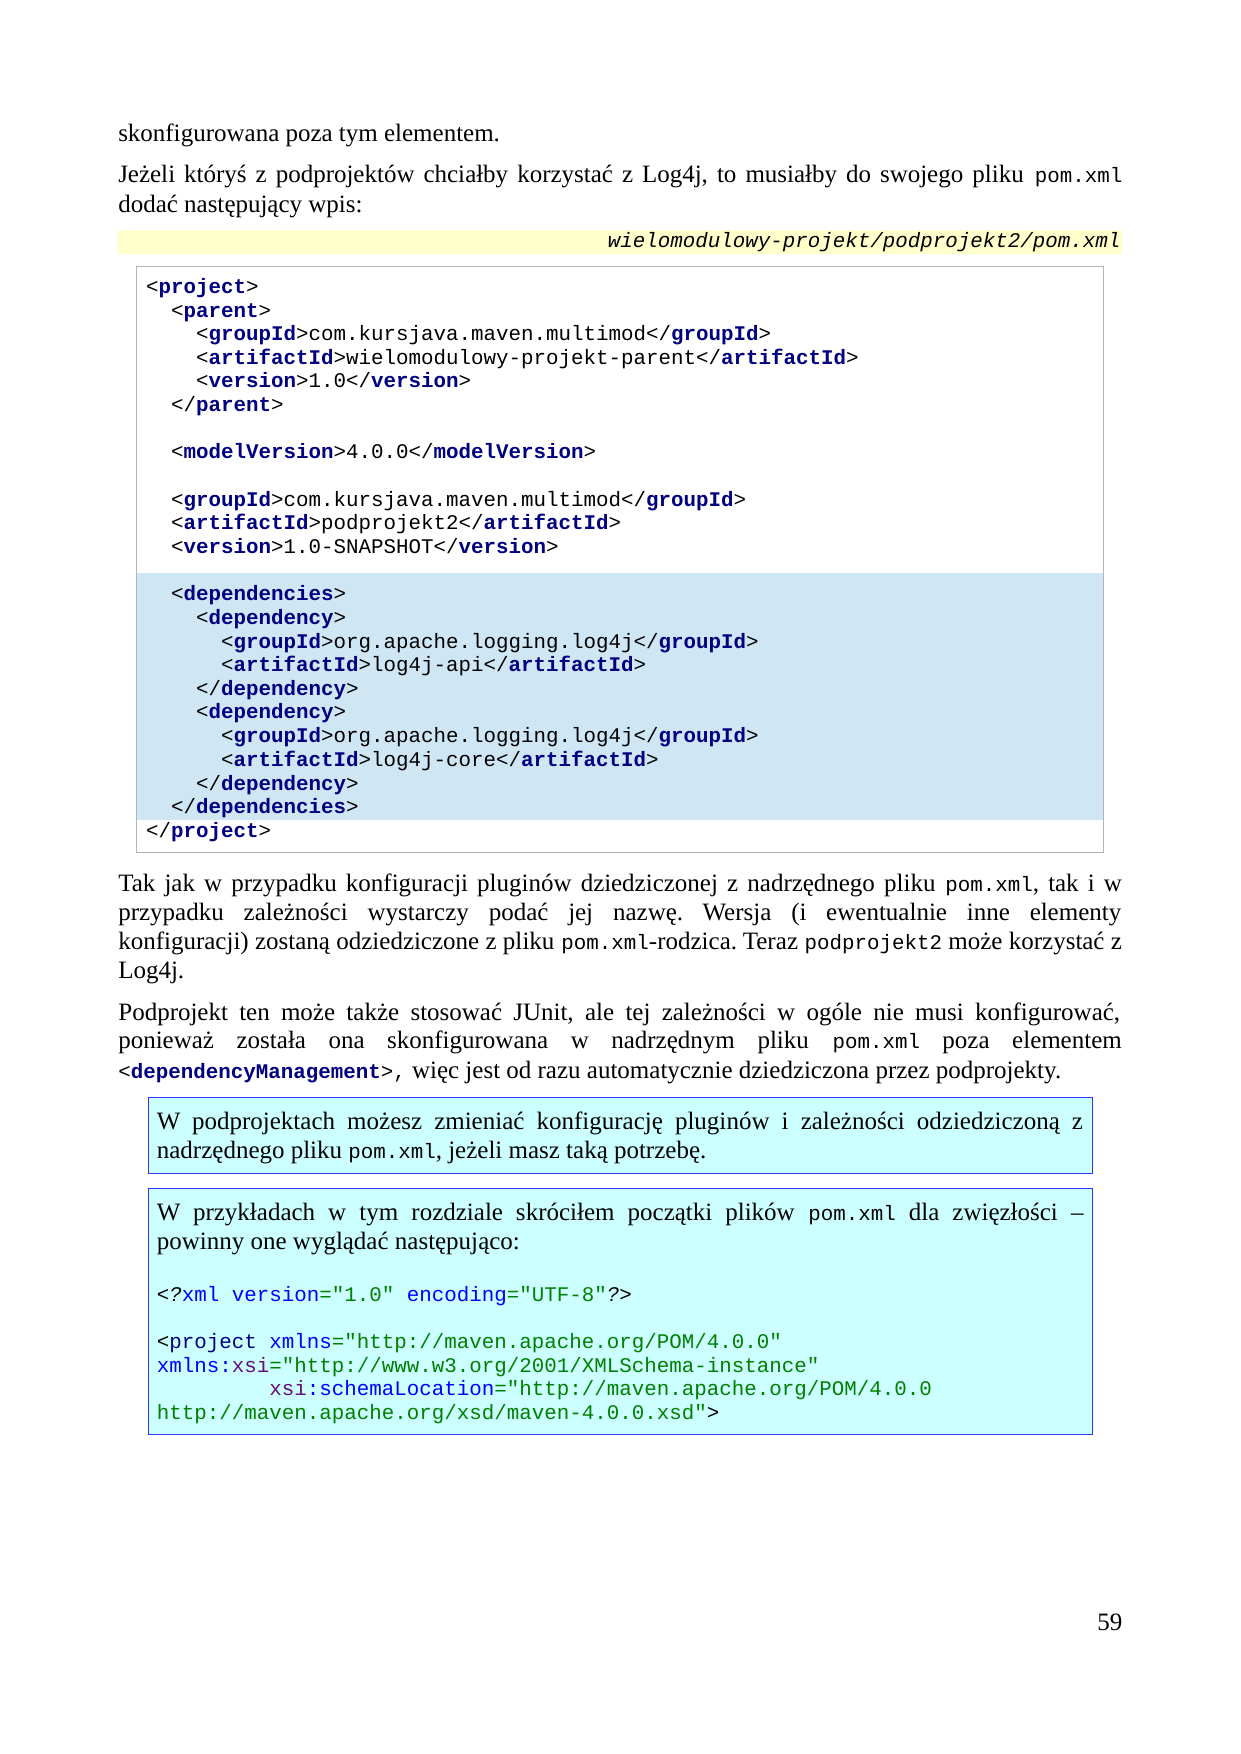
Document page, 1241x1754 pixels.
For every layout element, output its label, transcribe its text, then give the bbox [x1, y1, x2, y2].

text <dependency> [137, 692, 1103, 715]
text <version>1.0-SNAPSHOT</version> [137, 526, 1103, 560]
text W przykładach w tym rozdziale skróciłem początki plików pom.xml dla zwięzłości – powinny one wyglądać następująco: [149, 1189, 1092, 1246]
text skonfigurowana poza tym elementem. [118, 118, 1122, 147]
text <dependency> [137, 597, 1103, 621]
text W podprojektach możesz zmieniać konfigurację pluginów i zależności odziedziczoną z nadrzędnego pliku pom.xml, jeżeli masz taką potrzebę. [149, 1098, 1092, 1173]
text <groupId>com.kursjava.maven.multimod</groupId> [137, 313, 1103, 337]
text <groupId>com.kursjava.maven.multimod</groupId> [137, 479, 1103, 502]
text <?xml version="1.0" encoding="UTF-8"?> [149, 1275, 1092, 1298]
text <artifactId>log4j-api</artifactId> [137, 644, 1103, 668]
text <groupId>org.apache.logging.log4j</groupId> [137, 621, 1103, 644]
text </parent> [137, 384, 1103, 418]
text <project> [137, 267, 1103, 290]
text xsi:schemaLocation="http://maven.apache.org/POM/4.0.0 http://maven.apache.org/xsd/maven-4.0.0.xsd"> [149, 1369, 1092, 1434]
text <dependencies> [137, 573, 1103, 597]
text <parent> [137, 290, 1103, 313]
text <modelVersion>4.0.0</modelVersion> [137, 432, 1103, 465]
text <artifactId>podprojekt2</artifactId> [137, 502, 1103, 526]
text <artifactId>log4j-core</artifactId> [137, 739, 1103, 763]
text <artifactId>wielomodulowy-projekt-parent</artifactId> [137, 337, 1103, 361]
text Tak jak w przypadku konfiguracji pluginów dziedziczonej z nadrzędnego pliku pom.xml, tak i w przypadku zależności wystarczy podać jej nazwę. Wersja (i ewentualnie inne elementy konfiguracji) zostaną odziedziczone z pliku pom.xml-rodzica. Teraz podprojekt2 może korzystać z Log4j. [118, 868, 1122, 984]
text </dependency> [137, 763, 1103, 786]
text Podprojekt ten może także stosować JUnit, ale tej zależności w ogóle nie musi konfigurować, ponieważ została ona skonfigurowana w nadrzędnym pliku pom.xml poza elementem <dependencyManagement>, więc jest od razu automatycznie dziedziczona przez podprojekty. [118, 997, 1122, 1085]
text <version>1.0</version> [137, 361, 1103, 384]
text <groupId>org.apache.logging.log4j</groupId> [137, 715, 1103, 739]
text Jeżeli któryś z podprojektów chciałby korzystać z Log4j, to musiałby do swojego pliku pom.xml dodać następujący wpis: [118, 159, 1122, 218]
text </dependencies> [137, 786, 1103, 810]
text <project xmlns="http://maven.apache.org/POM/4.0.0" xmlns:xsi="http://www.w3.org/2001/XMLSchema-instance" [149, 1322, 1092, 1369]
text </dependency> [137, 668, 1103, 692]
text wielomodulowy-projekt/podprojekt2/pom.xml [118, 230, 1122, 254]
text </project> [137, 810, 1103, 852]
